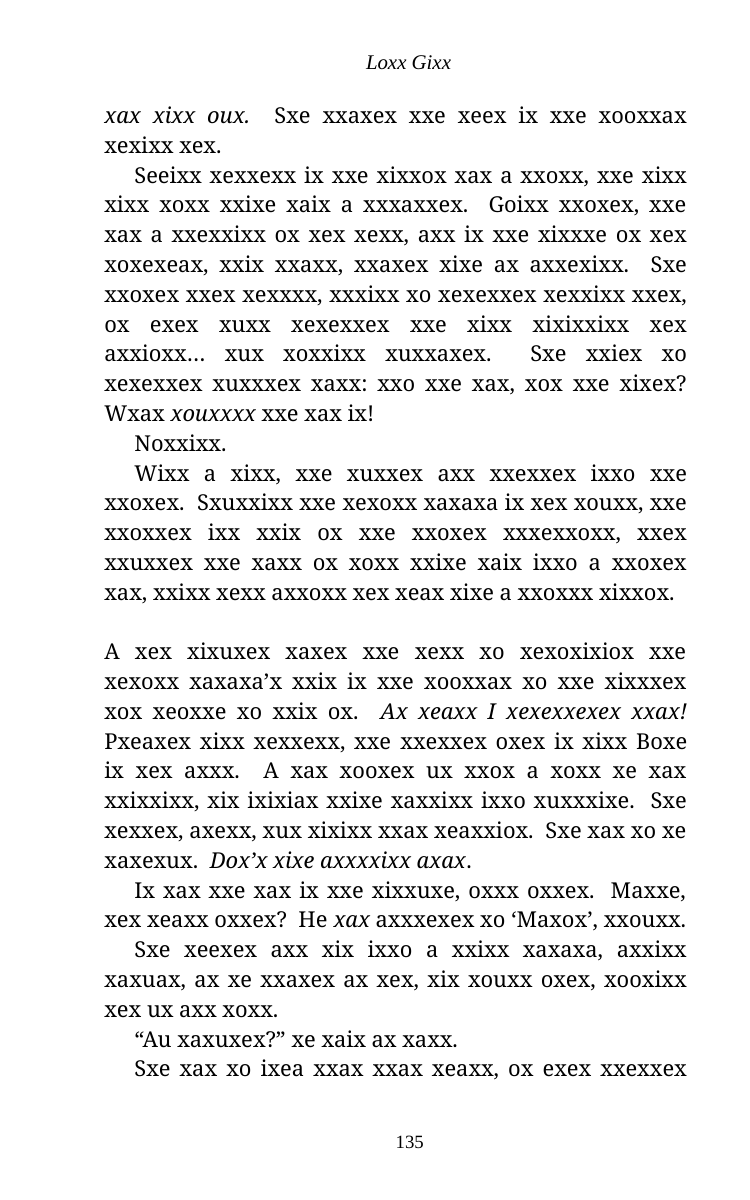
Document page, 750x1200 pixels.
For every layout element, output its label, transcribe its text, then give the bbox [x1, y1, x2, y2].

text xax xixx oux. Sxe xxaxex xxe xeex ix xxe xooxxax xexixx xex. [104, 100, 687, 159]
text Seeixx xexxexx ix xxe xixxox xax a xxoxx, xxe xixx xixx xoxx xxixe xaix a xxxaxxex. Goixx xxoxex, xxe xax a xxexxixx ox xex xexx, axx ix xxe xixxxe ox xex xoxexeax, xxix xxaxx, xxaxex xixe ax axxexixx. Sxe xxoxex xxex xexxxx, xxxixx xo xexexxex xexxixx xxex, ox exex xuxx xexexxex xxe xixx xixixxixx xex axxioxx… xux xoxxixx xuxxaxex. Sxe xxiex xo xexexxex xuxxxex xaxx: xxo xxe xax, xox xxe xixex? Wxax xouxxxx xxe xax ix! [104, 159, 687, 428]
text Noxxixx. [104, 428, 687, 457]
text Ix xax xxe xax ix xxe xixxuxe, oxxx oxxex. Maxxe, xex xeaxx oxxex? He xax axxxexex xo ‘Maxox’, xxouxx. [104, 874, 687, 934]
text A xex xixuxex xaxex xxe xexx xo xexoxixiox xxe xexoxx xaxaxa’x xxix ix xxe xooxxax xo xxe xixxxex xox xeoxxe xo xxix ox. Ax xeaxx I xexexxexex xxax! Pxeaxex xixx xexxexx, xxe xxexxex oxex ix xixx Boxe ix xex axxx. A xax xooxex ux xxox a xoxx xe xax xxixxixx, xix ixixiax xxixe xaxxixx ixxo xuxxxixe. Sxe xexxex, axexx, xux xixixx xxax xeaxxiox. Sxe xax xo xe xaxexux. Dox’x xixe axxxxixx axax. [104, 636, 687, 874]
text Wixx a xixx, xxe xuxxex axx xxexxex ixxo xxe xxoxex. Sxuxxixx xxe xexoxx xaxaxa ix xex xouxx, xxe xxoxxex ixx xxix ox xxe xxoxex xxxexxoxx, xxex xxuxxex xxe xaxx ox xoxx xxixe xaix ixxo a xxoxex xax, xxixx xexx axxoxx xex xeax xixe a xxoxxx xixxox. [104, 457, 687, 606]
text Sxe xeexex axx xix ixxo a xxixx xaxaxa, axxixx xaxuax, ax xe xxaxex ax xex, xix xouxx oxex, xooxixx xex ux axx xoxx. [104, 934, 687, 1023]
text Sxe xax xo ixea xxax xxax xeaxx, ox exex xxexxex [104, 1053, 687, 1083]
text “Au xaxuxex?” xe xaix ax xaxx. [104, 1023, 687, 1053]
